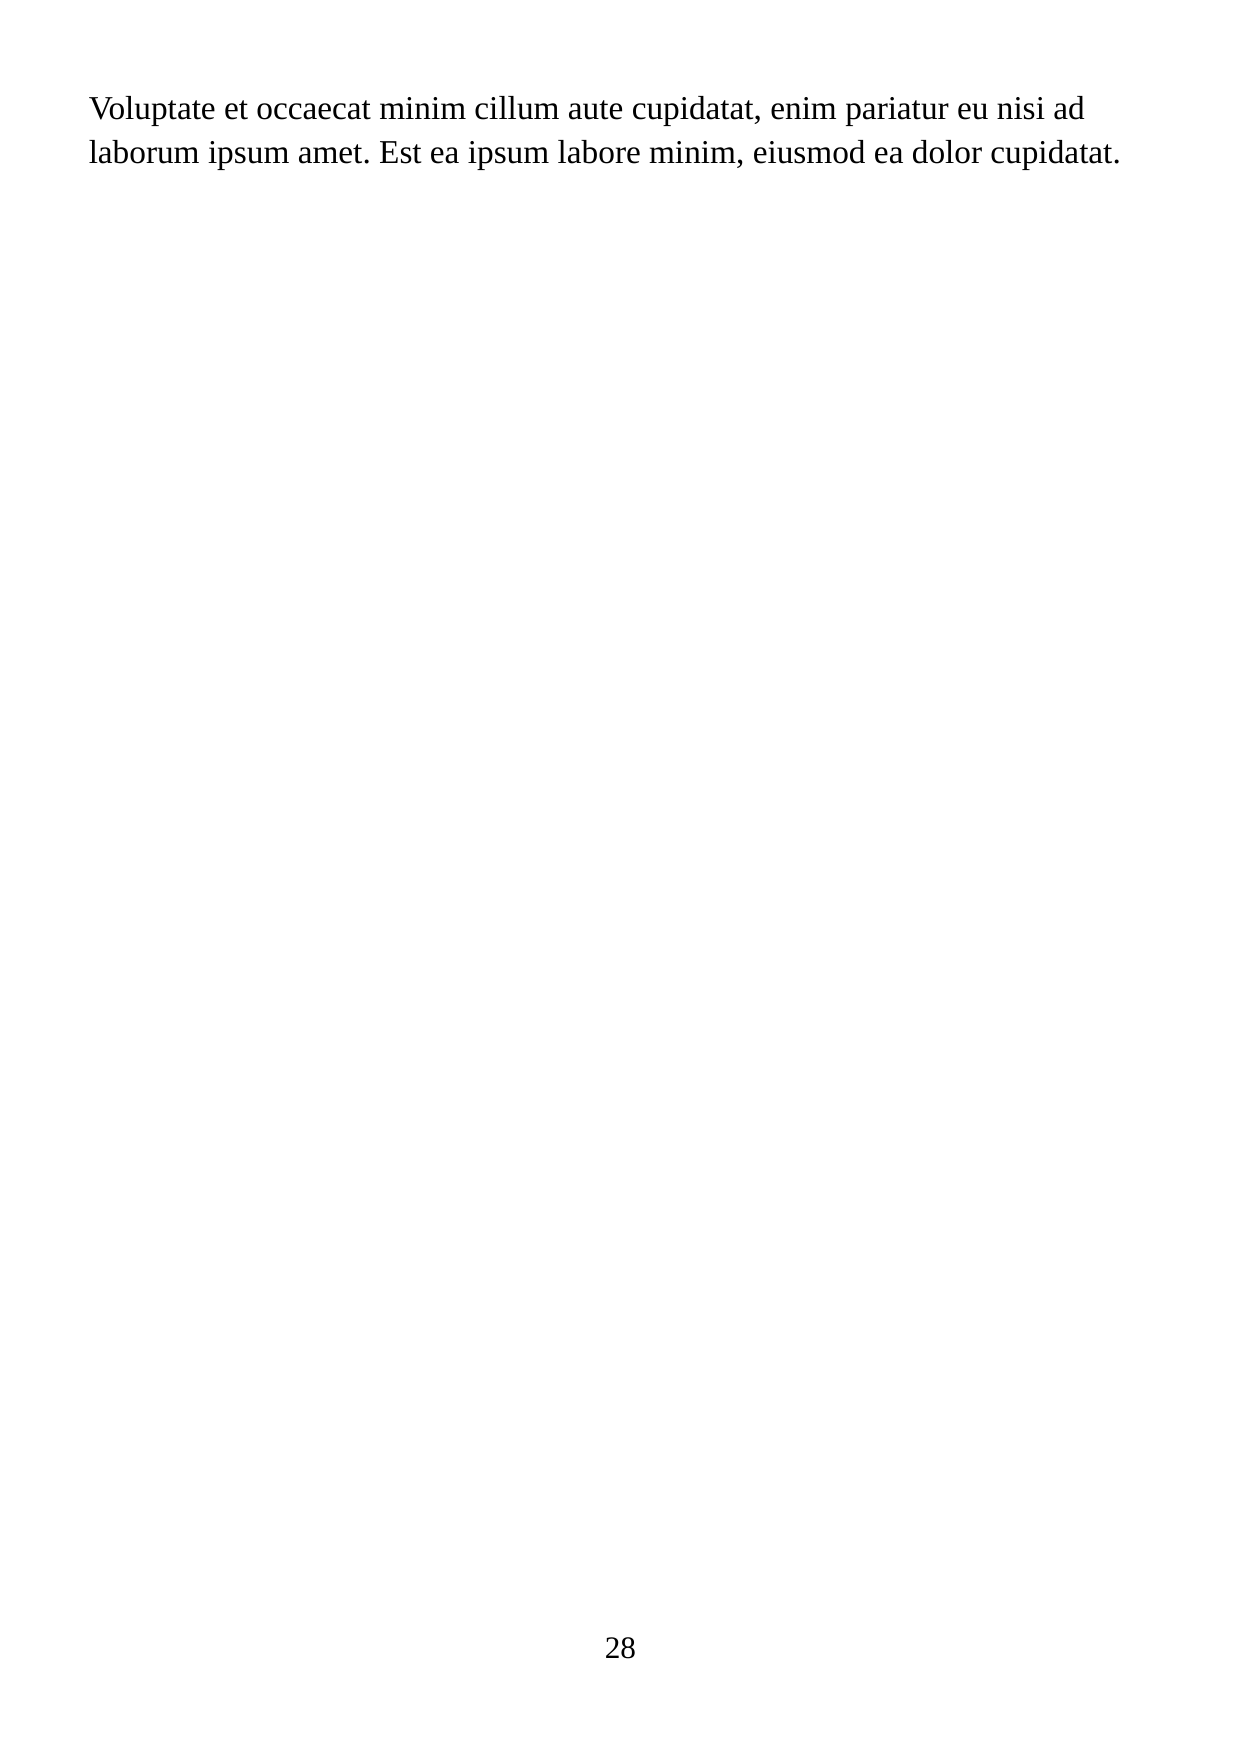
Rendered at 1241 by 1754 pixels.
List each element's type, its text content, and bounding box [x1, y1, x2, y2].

text Voluptate et occaecat minim cillum aute cupidatat, enim pariatur eu nisi ad laborum ipsum amet. Est ea ipsum labore minim, eiusmod ea dolor cupidatat. [88, 88, 1152, 171]
